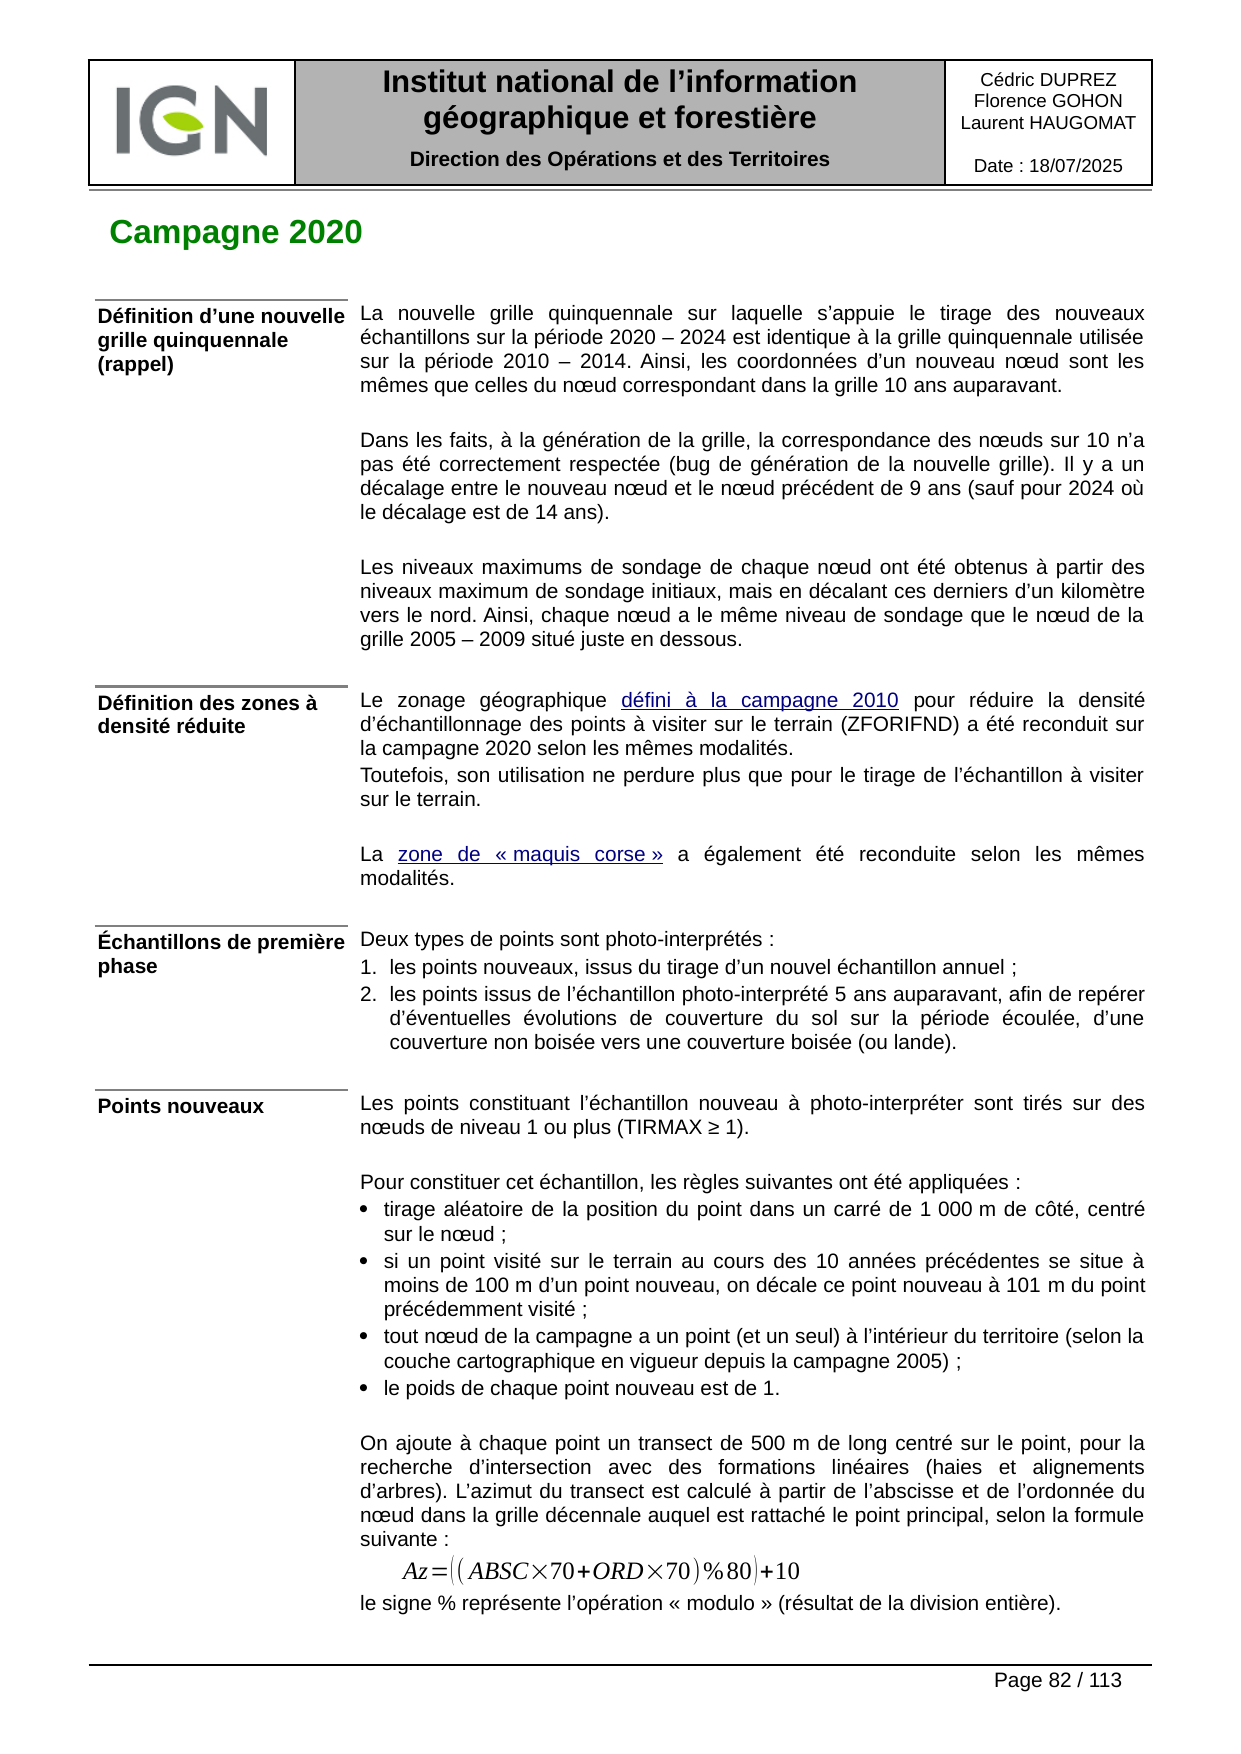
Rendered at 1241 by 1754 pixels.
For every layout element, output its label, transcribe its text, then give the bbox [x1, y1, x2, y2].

table_cell Échantillons de première phase [89, 924, 354, 1087]
subtitle Campagne 2020 [88, 190, 1152, 271]
table_cell Points nouveaux [89, 1087, 354, 1648]
picture [91, 62, 293, 180]
table_header Définition d’une nouvelle grille quinquennale (rappel) [89, 298, 354, 684]
table_header La nouvelle grille quinquennale sur laquelle s’appuie le tirage des nouveaux échantillons sur la période 2020 – 2024 est identique à la grille quinquennale utilisée sur la période 2010 – 2014. Ainsi, les coordonnées d’un nouveau nœud sont les mêmes que celles du nœud correspondant dans la grille 10 ans auparavant. Dans les faits, à la génération de la grille, la correspondance des nœuds sur 10 n’a pas été correctement respectée (bug de génération de la nouvelle grille). Il y a un décalage entre le nouveau nœud et le nœud précédent de 9 ans (sauf pour 2024 où le décalage est de 14 ans). Les niveaux maximums de sondage de chaque nœud ont été obtenus à partir des niveaux maximum de sondage initiaux, mais en décalant ces derniers d’un kilomètre vers le nord. Ainsi, chaque nœud a le même niveau de sondage que le nœud de la grille 2005 – 2009 situé juste en dessous. [354, 298, 1152, 684]
table_cell Les points constituant l’échantillon nouveau à photo-interpréter sont tirés sur des nœuds de niveau 1 ou plus (TIRMAX ≥ 1). Pour constituer cet échantillon, les règles suivantes ont été appliquées : tirage aléatoire de la position du point dans un carré de 1 000 m de côté, centré sur le nœud ; si un point visité sur le terrain au cours des 10 années précédentes se situe à moins de 100 m d’un point nouveau, on décale ce point nouveau à 101 m du point précédemment visité ; tout nœud de la campagne a un point (et un seul) à l’intérieur du territoire (selon la couche cartographique en vigueur depuis la campagne 2005) ; le poids de chaque point nouveau est de 1. On ajoute à chaque point un transect de 500 m de long centré sur le point, pour la recherche d’intersection avec des formations linéaires (haies et alignements d’arbres). L’azimut du transect est calculé à partir de l’abscisse et de l’ordonnée du nœud dans la grille décennale auquel est rattaché le point principal, selon la formule suivante : le signe % représente l’opération « modulo » (résultat de la division entière). [354, 1087, 1152, 1648]
table_cell Définition des zones à densité réduite [89, 684, 354, 923]
table_cell Le zonage géographique défini à la campagne 2010 pour réduire la densité d’échantillonnage des points à visiter sur le terrain (ZFORIFND) a été reconduit sur la campagne 2020 selon les mêmes modalités. Toutefois, son utilisation ne perdure plus que pour le tirage de l’échantillon à visiter sur le terrain. La zone de « maquis corse » a également été reconduite selon les mêmes modalités. [354, 684, 1152, 923]
table_cell Deux types de points sont photo-interprétés : les points nouveaux, issus du tirage d’un nouvel échantillon annuel ; les points issus de l’échantillon photo-interprété 5 ans auparavant, afin de repérer d’éventuelles évolutions de couverture du sol sur la période écoulée, d’une couverture non boisée vers une couverture boisée (ou lande). [354, 924, 1152, 1087]
